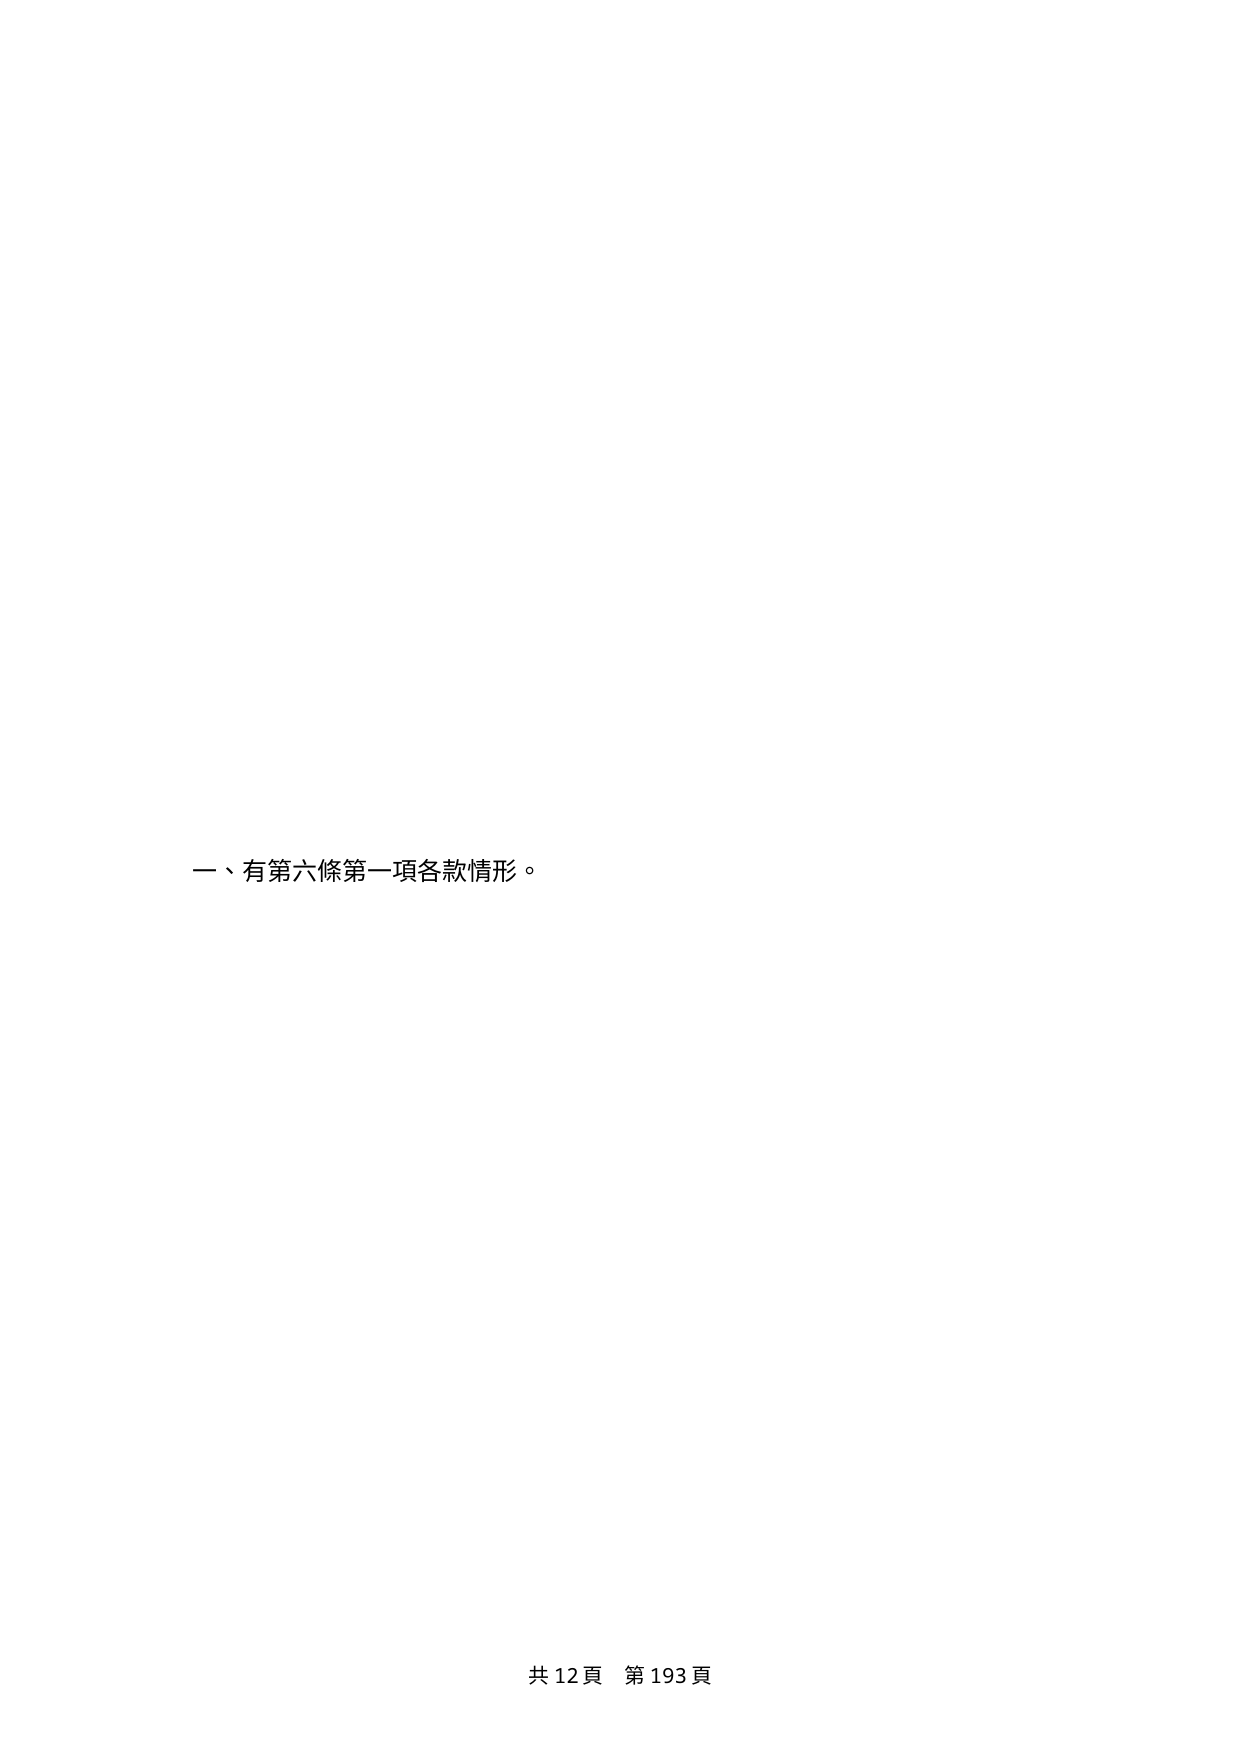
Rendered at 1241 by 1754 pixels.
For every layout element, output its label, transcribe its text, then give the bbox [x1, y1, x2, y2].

text 一、有第六條第一項各款情形。 [192, 828, 1122, 891]
